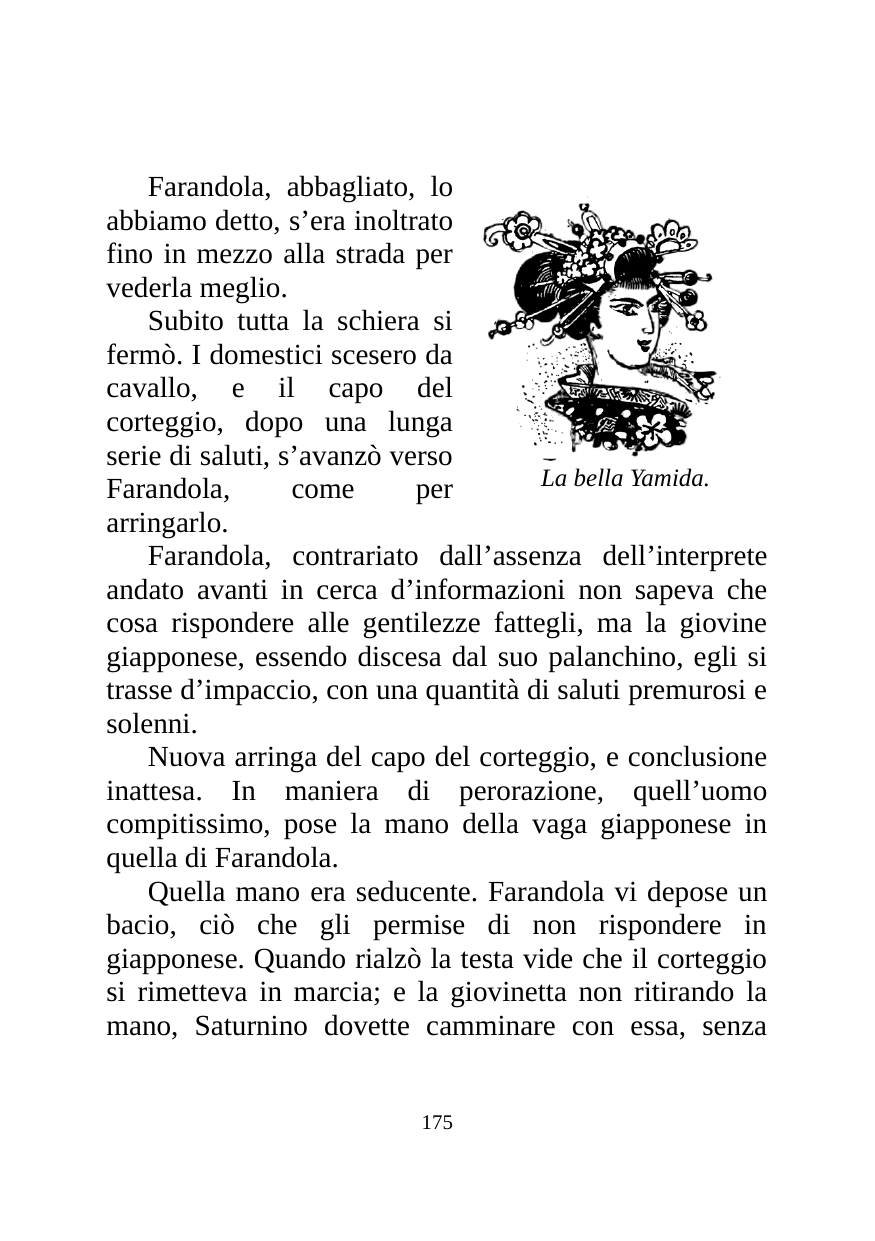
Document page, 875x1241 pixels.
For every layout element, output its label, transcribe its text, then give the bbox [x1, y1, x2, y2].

text La bella Yamida. [453, 182, 741, 492]
picture [478, 192, 727, 464]
text Quella mano era seducente. Farandola vi depose un bacio, ciò che gli permise di non rispondere in giapponese. Quando rialzò la testa vide che il corteggio si rimetteva in marcia; e la giovinetta non ritirando la mano, Saturnino dovette camminare con essa, senza [106, 874, 768, 1041]
text Farandola, contrariato dall’assenza dell’interprete andato avanti in cerca d’informazioni non sapeva che cosa rispondere alle gentilezze fattegli, ma la giovine giapponese, essendo discesa dal suo palanchino, egli si trasse d’impaccio, con una quantità di saluti premurosi e solenni. [106, 538, 768, 739]
text Subito tutta la schiera si fermò. I domestici scesero da cavallo, e il capo del corteggio, dopo una lunga serie di saluti, s’avanzò verso Farandola, come per arringarlo. [106, 303, 768, 538]
text Farandola, abbagliato, lo abbiamo detto, s’era inoltrato fino in mezzo alla strada per vederla meglio. [106, 169, 768, 503]
text Nuova arringa del capo del corteggio, e conclusione inattesa. In maniera di perorazione, quell’uomo compitissimo, pose la mano della vaga giapponese in quella di Farandola. [106, 739, 768, 874]
